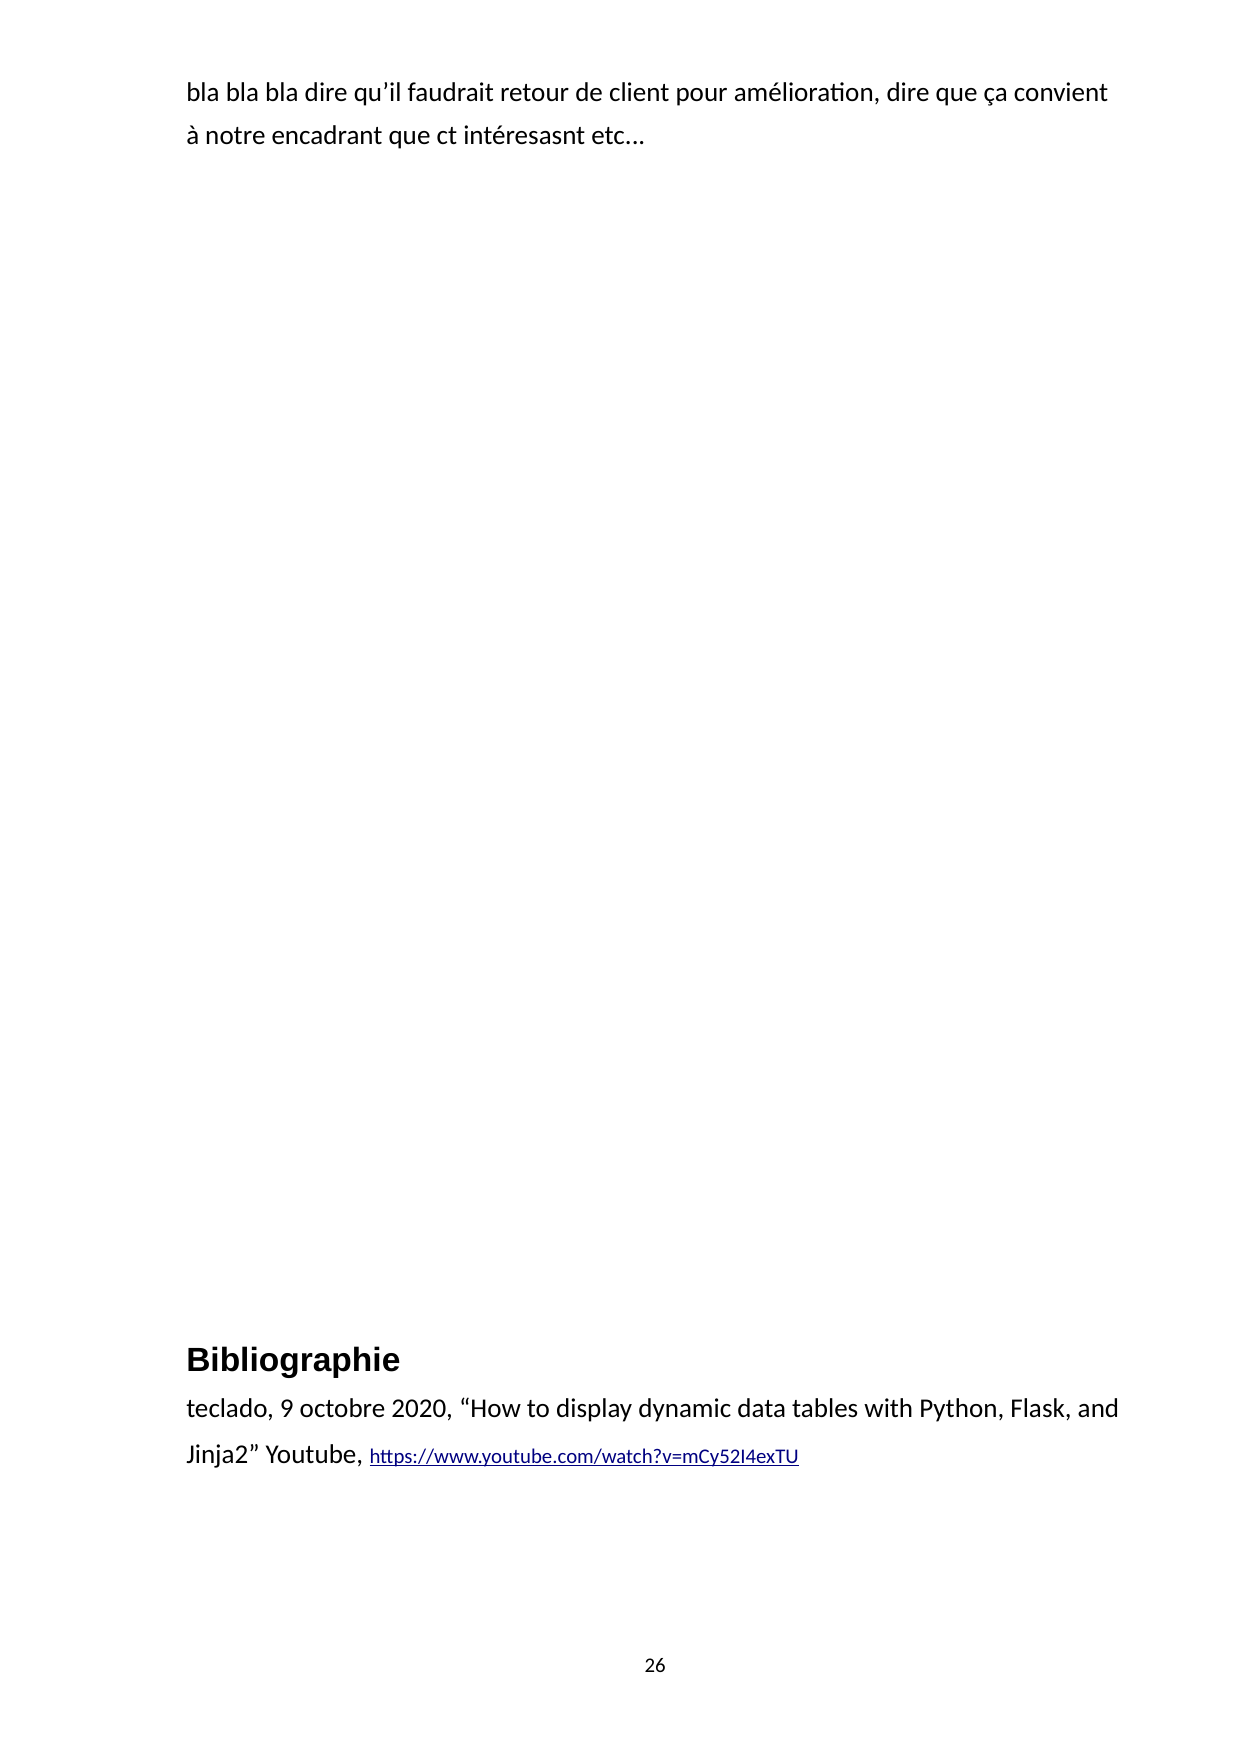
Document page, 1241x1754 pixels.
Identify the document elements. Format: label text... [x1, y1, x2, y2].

subtitle Bibliographie [186, 1340, 1123, 1378]
text bla bla bla dire qu’il faudrait retour de client pour amélioration, dire que ça convient à notre encadrant que ct intéresasnt etc... [186, 75, 1123, 151]
text teclado, 9 octobre 2020, “How to display dynamic data tables with Python, Flask, and Jinja2” Youtube, https://www.youtube.com/watch?v=mCy52I4exTU [186, 1391, 1123, 1470]
